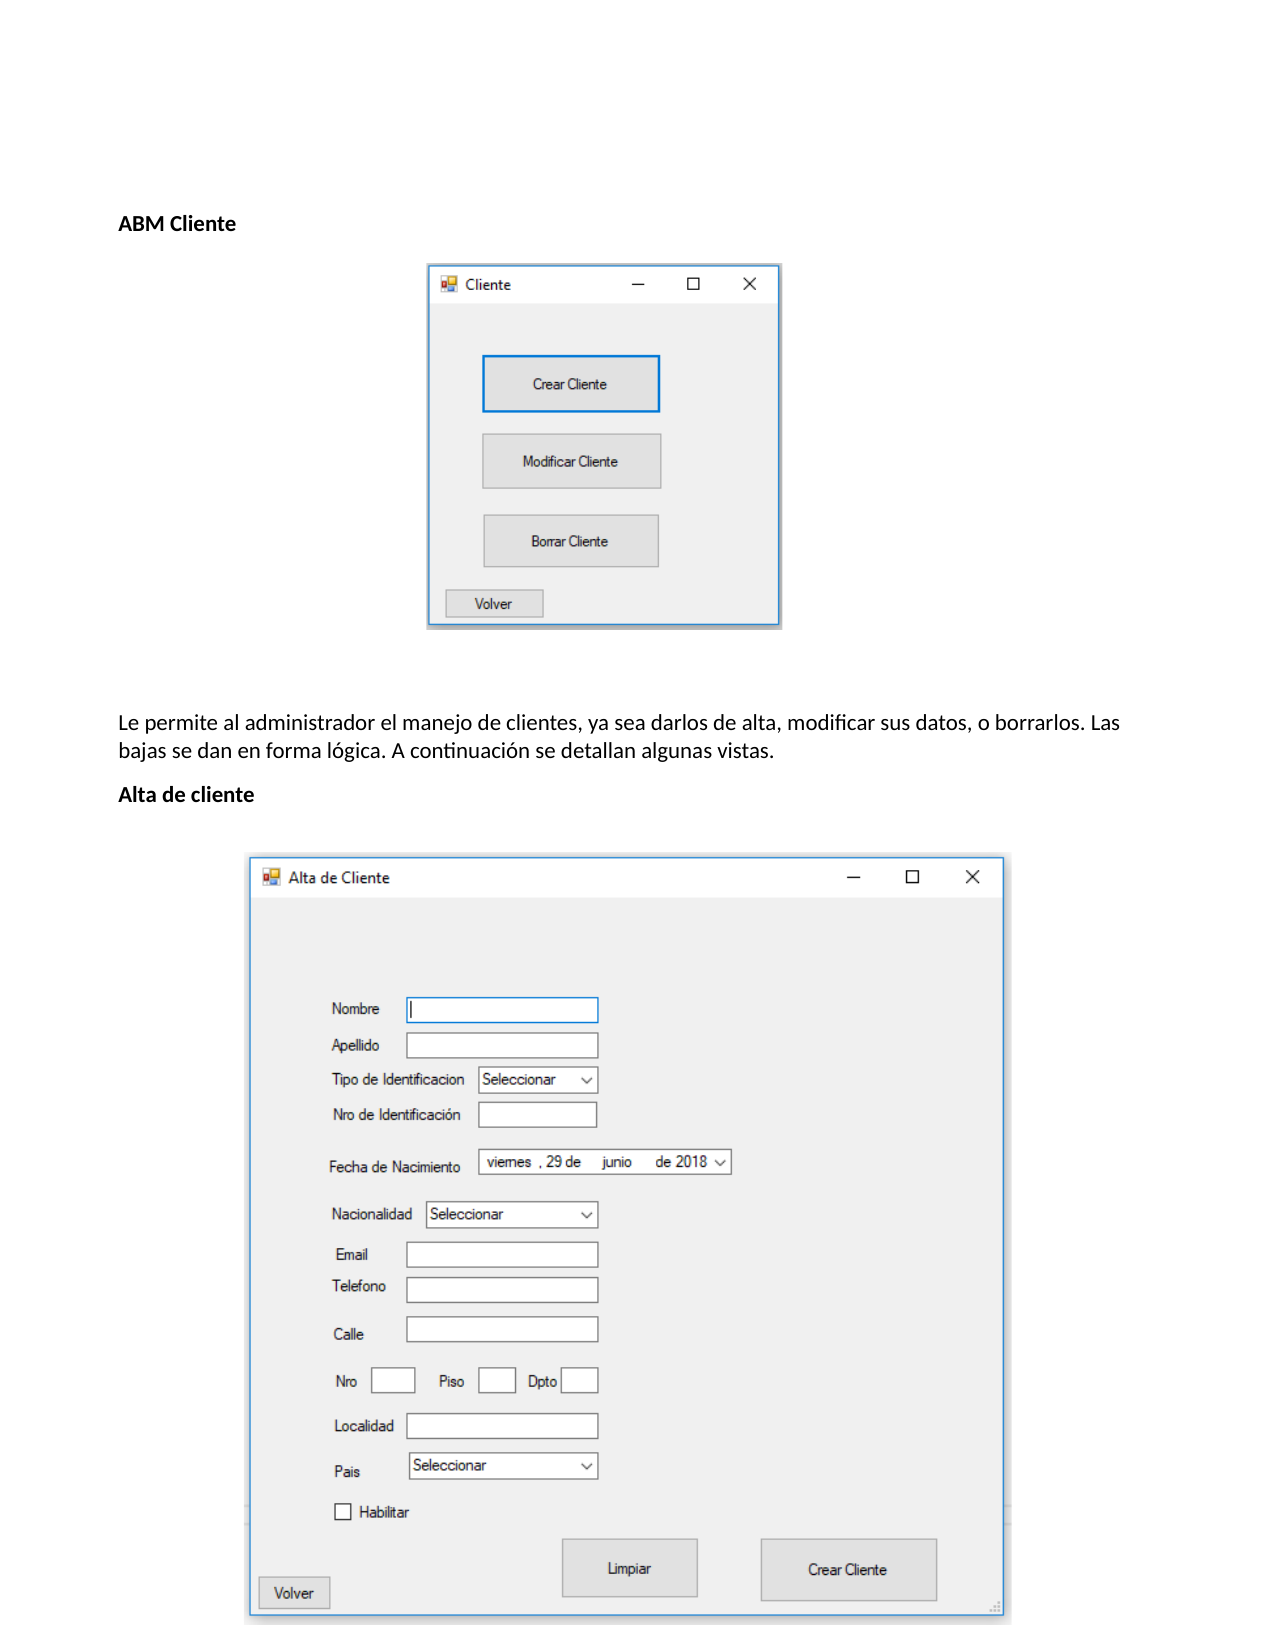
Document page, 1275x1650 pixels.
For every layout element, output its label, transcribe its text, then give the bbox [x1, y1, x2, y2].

text Le permite al administrador el manejo de clientes, ya sea darlos de alta, modificar sus datos, o borrarlos. Las bajas se dan en forma lógica. A continuación se detallan algunas vistas. [118, 708, 1157, 764]
text ABM Cliente [118, 209, 1157, 237]
picture [243, 852, 1012, 1625]
picture [426, 263, 783, 630]
text Alta de cliente [118, 781, 1157, 808]
